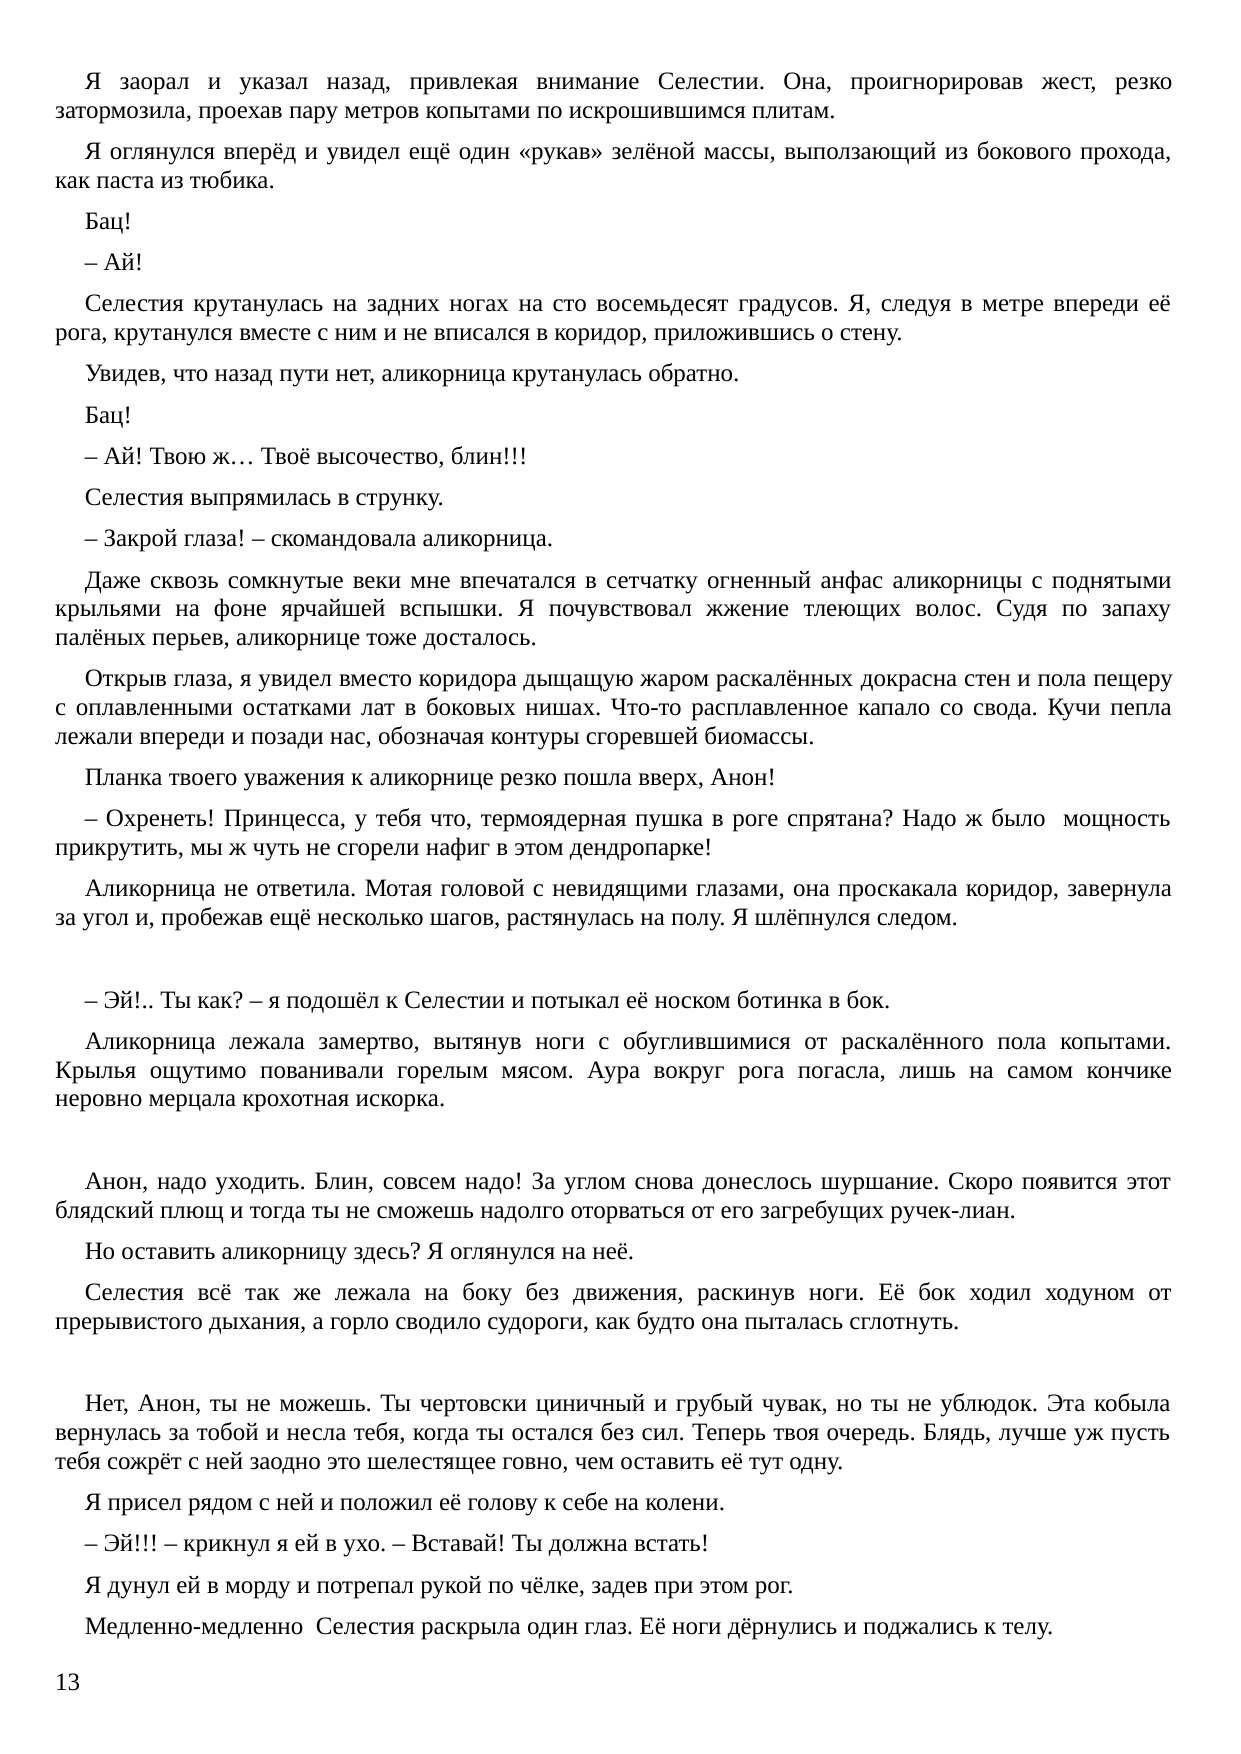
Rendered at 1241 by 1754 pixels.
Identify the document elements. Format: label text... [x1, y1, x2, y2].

text Бац! [55, 206, 1173, 235]
text Селестия крутанулась на задних ногах на сто восемьдесят градусов. Я, следуя в метре впереди её рога, крутанулся вместе с ним и не вписался в коридор, приложившись о стену. [55, 288, 1173, 346]
text – Эй!.. Ты как? – я подошёл к Селестии и потыкал её носком ботинка в бок. [55, 985, 1173, 1013]
text Я дунул ей в морду и потрепал рукой по чёлке, задев при этом рог. [55, 1570, 1173, 1598]
text Анон, надо уходить. Блин, совсем надо! За углом снова донеслось шуршание. Скоро появится этот блядский плющ и тогда ты не сможешь надолго оторваться от его загребущих ручек-лиан. [55, 1166, 1173, 1223]
text Аликорница не ответила. Мотая головой с невидящими глазами, она проскакала коридор, завернула за угол и, пробежав ещё несколько шагов, растянулась на полу. Я шлёпнулся следом. [55, 873, 1173, 931]
text Селестия выпрямилась в струнку. [55, 482, 1173, 511]
text – Эй!!! – крикнул я ей в ухо. – Вставай! Ты должна встать! [55, 1528, 1173, 1557]
text – Ай! [55, 247, 1173, 276]
text Я оглянулся вперёд и увидел ещё один «рукав» зелёной массы, выползающий из бокового прохода, как паста из тюбика. [55, 136, 1173, 193]
text Даже сквозь сомкнутые веки мне впечатался в сетчатку огненный анфас аликорницы с поднятыми крыльями на фоне ярчайшей вспышки. Я почувствовал жжение тлеющих волос. Судя по запаху палёных перьев, аликорнице тоже досталось. [55, 565, 1173, 651]
text Но оставить аликорницу здесь? Я оглянулся на неё. [55, 1236, 1173, 1265]
text Нет, Анон, ты не можешь. Ты чертовски циничный и грубый чувак, но ты не ублюдок. Эта кобыла вернулась за тобой и несла тебя, когда ты остался без сил. Теперь твоя очередь. Блядь, лучше уж пусть тебя сожрёт с ней заодно это шелестящее говно, чем оставить её тут одну. [55, 1388, 1173, 1475]
text Аликорница лежала замертво, вытянув ноги с обуглившимися от раскалённого пола копытами. Крылья ощутимо пованивали горелым мясом. Аура вокруг рога погасла, лишь на самом кончике неровно мерцала крохотная искорка. [55, 1026, 1173, 1112]
text – Ай! Твою ж… Твоё высочество, блин!!! [55, 441, 1173, 470]
text Бац! [55, 400, 1173, 428]
text – Охренеть! Принцесса, у тебя что, термоядерная пушка в роге спрятана? Надо ж было мощность прикрутить, мы ж чуть не сгорели нафиг в этом дендропарке! [55, 803, 1173, 861]
text Медленно-медленно Селестия раскрыла один глаз. Её ноги дёрнулись и поджались к телу. [55, 1611, 1173, 1640]
text Селестия всё так же лежала на боку без движения, раскинув ноги. Её бок ходил ходуном от прерывистого дыхания, а горло сводило судороги, как будто она пыталась сглотнуть. [55, 1277, 1173, 1335]
text Я заорал и указал назад, привлекая внимание Селестии. Она, проигнорировав жест, резко затормозила, проехав пару метров копытами по искрошившимся плитам. [55, 66, 1173, 123]
text Я присел рядом с ней и положил её голову к себе на колени. [55, 1487, 1173, 1516]
text Открыв глаза, я увидел вместо коридора дыщащую жаром раскалённых докрасна стен и пола пещеру с оплавленными остатками лат в боковых нишах. Что-то расплавленное капало со свода. Кучи пепла лежали впереди и позади нас, обозначая контуры сгоревшей биомассы. [55, 663, 1173, 750]
text – Закрой глаза! – скомандовала аликорница. [55, 523, 1173, 552]
text Увидев, что назад пути нет, аликорница крутанулась обратно. [55, 358, 1173, 387]
text Планка твоего уважения к аликорнице резко пошла вверх, Анон! [55, 762, 1173, 791]
